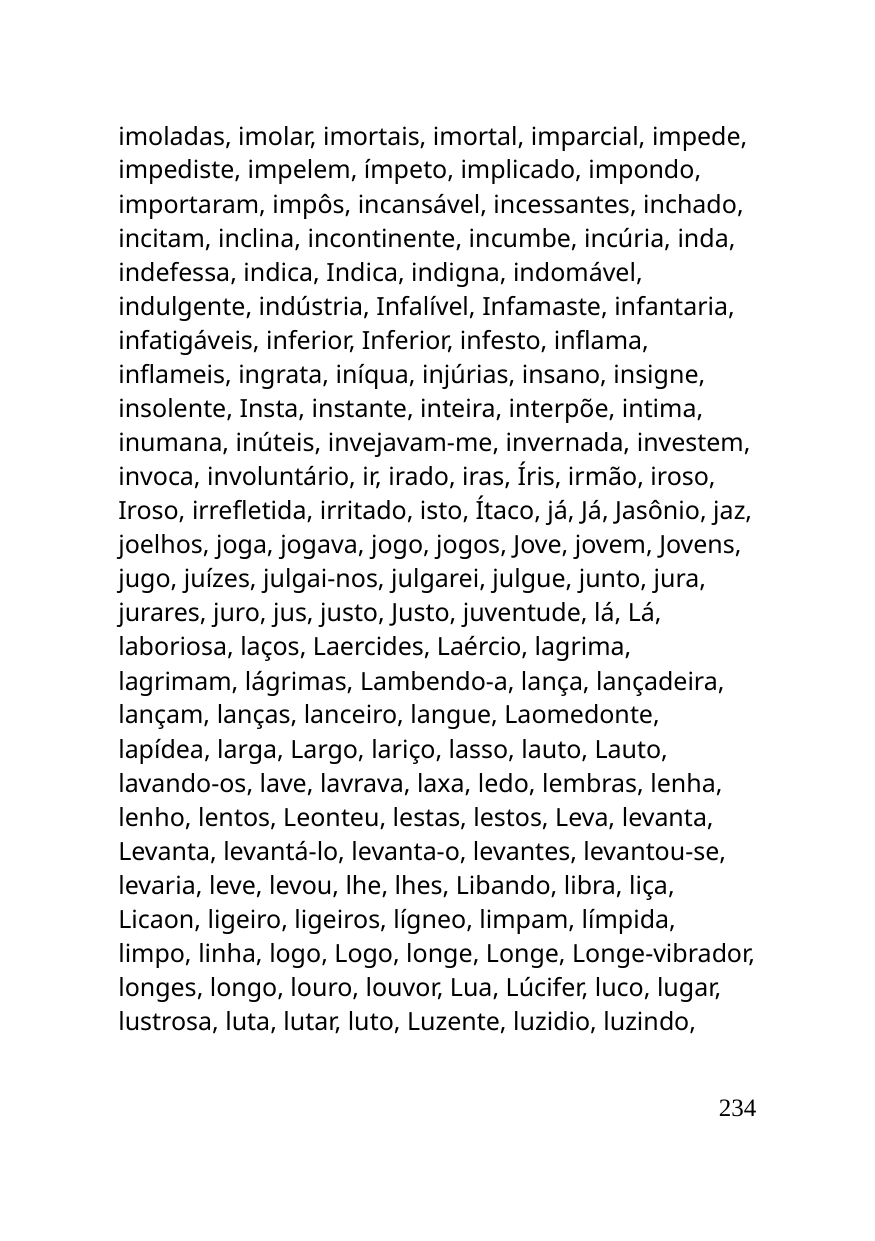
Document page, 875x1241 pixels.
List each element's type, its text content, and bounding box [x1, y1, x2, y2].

text imoladas, imolar, imortais, imortal, imparcial, impede, impediste, impelem, ímpeto, implicado, impondo, importaram, impôs, incansável, incessantes, inchado, incitam, inclina, incontinente, incumbe, incúria, inda, indefessa, indica, Indica, indigna, indomável, indulgente, indústria, Infalível, Infamaste, infantaria, infatigáveis, inferior, Inferior, infesto, inflama, inflameis, ingrata, iníqua, injúrias, insano, insigne, insolente, Insta, instante, inteira, interpõe, intima, inumana, inúteis, invejavam-me, invernada, investem, invoca, involuntário, ir, irado, iras, Íris, irmão, iroso, Iroso, irrefletida, irritado, isto, Ítaco, já, Já, Jasônio, jaz, joelhos, joga, jogava, jogo, jogos, Jove, jovem, Jovens, jugo, juízes, julgai-nos, julgarei, julgue, junto, jura, jurares, juro, jus, justo, Justo, juventude, lá, Lá, laboriosa, laços, Laercides, Laércio, lagrima, lagrimam, lágrimas, Lambendo-a, lança, lançadeira, lançam, lanças, lanceiro, langue, Laomedonte, lapídea, larga, Largo, lariço, lasso, lauto, Lauto, lavando-os, lave, lavrava, laxa, ledo, lembras, lenha, lenho, lentos, Leonteu, lestas, lestos, Leva, levanta, Levanta, levantá-lo, levanta-o, levantes, levantou-se, levaria, leve, levou, lhe, lhes, Libando, libra, liça, Licaon, ligeiro, ligeiros, lígneo, limpam, límpida, limpo, linha, logo, Logo, longe, Longe, Longe-vibrador, longes, longo, louro, louvor, Lua, Lúcifer, luco, lugar, lustrosa, luta, lutar, luto, Luzente, luzidio, luzindo, [118, 118, 756, 1038]
